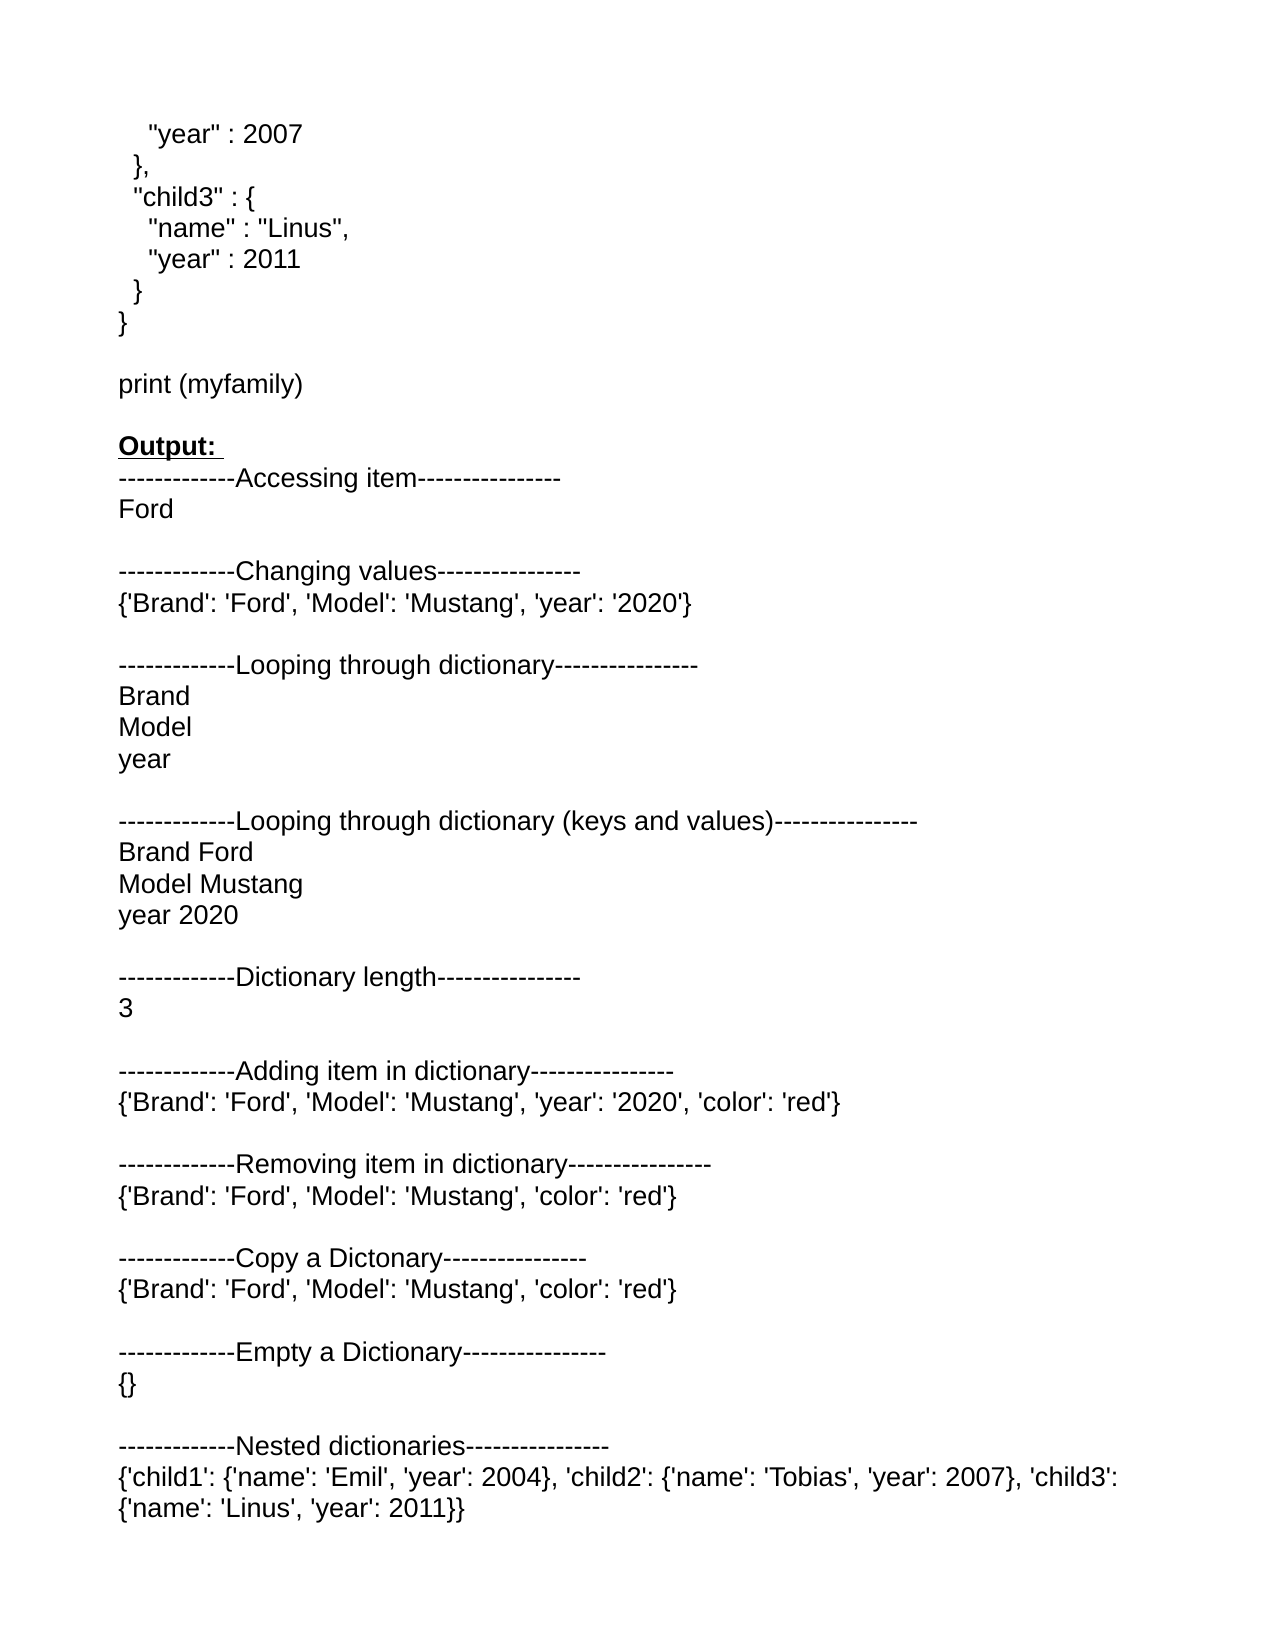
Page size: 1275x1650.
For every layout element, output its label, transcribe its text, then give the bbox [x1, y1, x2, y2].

text {'Brand': 'Ford', 'Model': 'Mustang', 'year': '2020', 'color': 'red'} [118, 1086, 1157, 1117]
text {'Brand': 'Ford', 'Model': 'Mustang', 'color': 'red'} [118, 1273, 1157, 1305]
text -------------Removing item in dictionary---------------- [118, 1148, 1157, 1180]
text -------------Changing values---------------- [118, 555, 1157, 587]
text -------------Nested dictionaries---------------- [118, 1429, 1157, 1461]
text "name" : "Linus", [118, 212, 1157, 243]
text -------------Looping through dictionary---------------- [118, 649, 1157, 680]
text -------------Empty a Dictionary---------------- [118, 1336, 1157, 1367]
text Output: [118, 430, 1157, 462]
text Brand [118, 680, 1157, 711]
text Brand Ford [118, 836, 1157, 868]
text -------------Looping through dictionary (keys and values)---------------- [118, 805, 1157, 836]
text }, [118, 149, 1157, 181]
text "year" : 2011 [118, 243, 1157, 274]
text {'child1': {'name': 'Emil', 'year': 2004}, 'child2': {'name': 'Tobias', 'year': 2007}, 'child3': {'name': 'Linus', 'year': 2011}} [118, 1461, 1157, 1523]
text } [118, 274, 1157, 306]
text "child3" : { [118, 181, 1157, 212]
text -------------Accessing item---------------- [118, 462, 1157, 493]
text year [118, 743, 1157, 774]
text } [118, 306, 1157, 337]
text print (myfamily) [118, 368, 1157, 399]
text Model [118, 711, 1157, 743]
text -------------Dictionary length---------------- [118, 961, 1157, 992]
text {'Brand': 'Ford', 'Model': 'Mustang', 'year': '2020'} [118, 587, 1157, 618]
text 3 [118, 992, 1157, 1024]
text Model Mustang [118, 868, 1157, 899]
text -------------Copy a Dictonary---------------- [118, 1242, 1157, 1273]
text -------------Adding item in dictionary---------------- [118, 1055, 1157, 1086]
text year 2020 [118, 899, 1157, 930]
text Ford [118, 493, 1157, 524]
text {'Brand': 'Ford', 'Model': 'Mustang', 'color': 'red'} [118, 1180, 1157, 1211]
text "year" : 2007 [118, 118, 1157, 149]
text {} [118, 1367, 1157, 1398]
